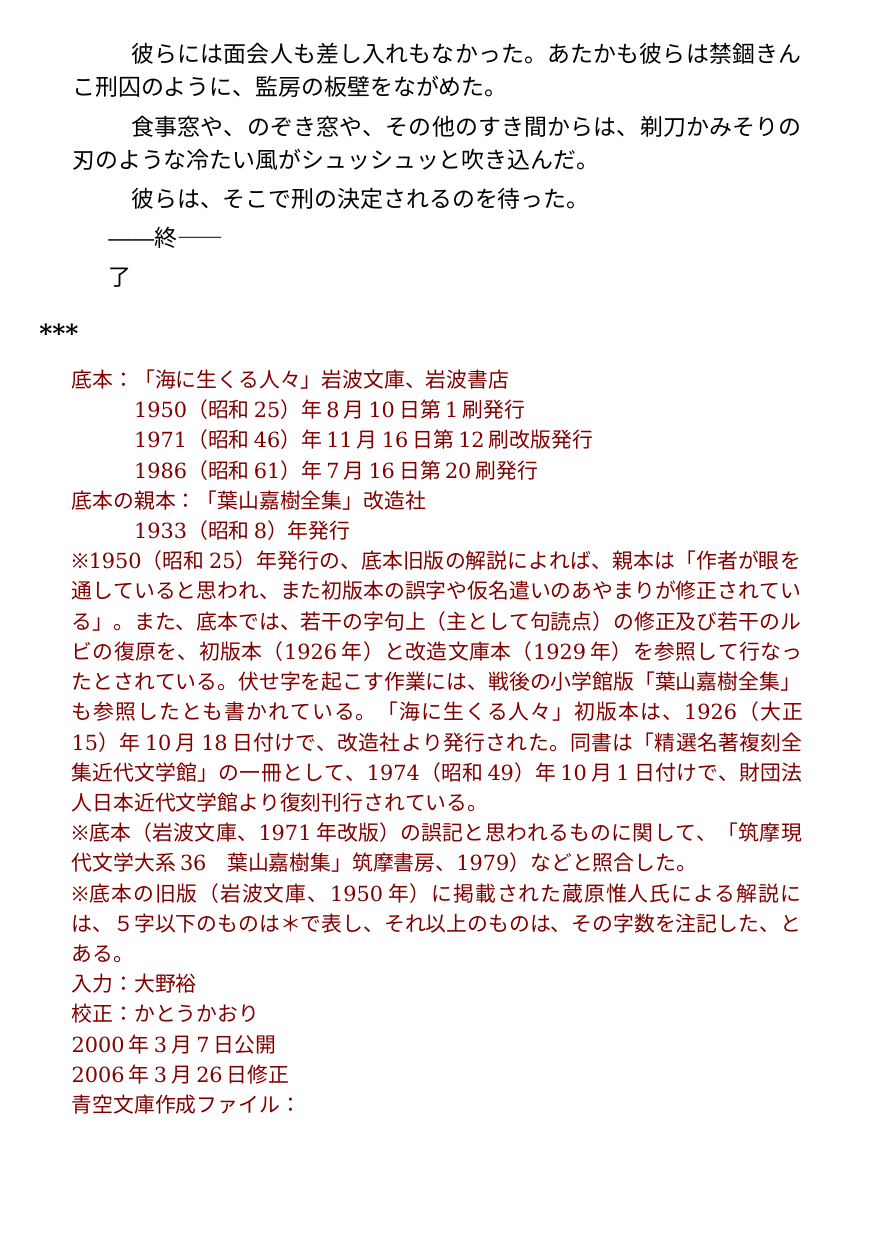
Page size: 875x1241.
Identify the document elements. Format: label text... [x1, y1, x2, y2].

text 底本：「海に生くる人々」岩波文庫、岩波書店 [71, 363, 803, 393]
text 2006年3月26日修正 [71, 1058, 803, 1088]
text 校正：かとうかおり [71, 998, 803, 1028]
text 1950（昭和25）年8月10日第1刷発行 [71, 393, 803, 424]
text 1933（昭和8）年発行 [71, 514, 803, 544]
text 食事窓や、のぞき窓や、その他のすき間からは、剃刀かみそりの刃のような冷たい風がシュッシュッと吹き込んだ。 [72, 108, 802, 175]
subtitle *** [36, 316, 838, 351]
text 2000年3月7日公開 [71, 1028, 803, 1058]
text ※1950（昭和25）年発行の、底本旧版の解説によれば、親本は「作者が眼を通していると思われ、また初版本の誤字や仮名遣いのあやまりが修正されている」。また、底本では、若干の字句上（主として句読点）の修正及び若干のルビの復原を、初版本（1926年）と改造文庫本（1929年）を参照して行なったとされている。伏せ字を起こす作業には、戦後の小学館版「葉山嘉樹全集」も参照したとも書かれている。「海に生くる人々」初版本は、1926（大正15）年10月18日付けで、改造社より発行された。同書は「精選名著複刻全集近代文学館」の一冊として、1974（昭和49）年10月1日付けで、財団法人日本近代文学館より復刻刊行されている。 [71, 544, 803, 816]
text ※底本（岩波文庫、1971年改版）の誤記と思われるものに関して、「筑摩現代文学大系36 葉山嘉樹集」筑摩書房、1979）などと照合した。 [71, 816, 803, 877]
text 青空文庫作成ファイル： [71, 1088, 803, 1118]
text 了 [72, 259, 802, 292]
text ※底本の旧版（岩波文庫、1950年）に掲載された蔵原惟人氏による解説には、５字以下のものは＊で表し、それ以上のものは、その字数を注記した、とある。 [71, 877, 803, 967]
text ――終―― [72, 220, 802, 253]
text 1971（昭和46）年11月16日第12刷改版発行 [71, 424, 803, 454]
text 1986（昭和61）年7月16日第20刷発行 [71, 454, 803, 484]
text 彼らは、そこで刑の決定されるのを待った。 [72, 181, 802, 214]
text 入力：大野裕 [71, 967, 803, 998]
text 底本の親本：「葉山嘉樹全集」改造社 [71, 484, 803, 514]
text 彼らには面会人も差し入れもなかった。あたかも彼らは禁錮きんこ刑囚のように、監房の板壁をながめた。 [72, 36, 802, 102]
